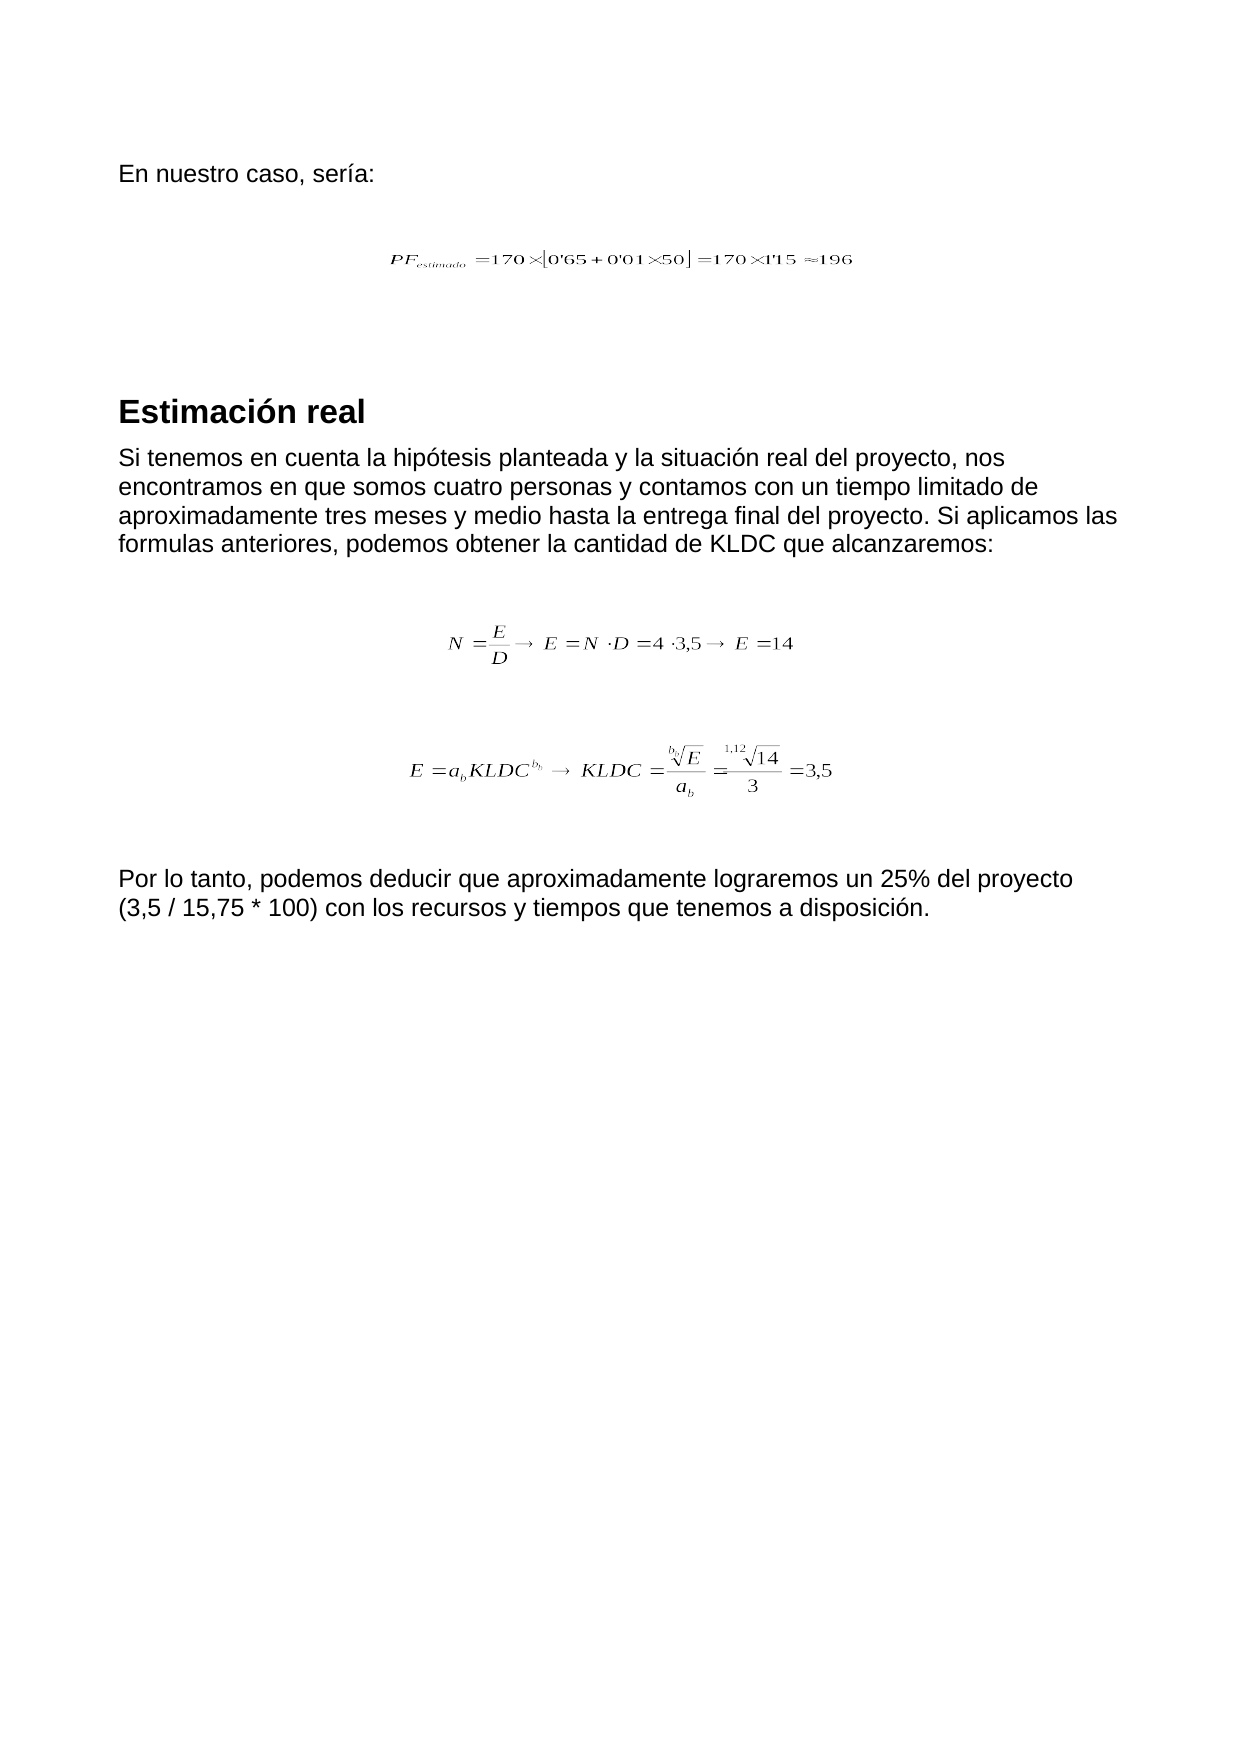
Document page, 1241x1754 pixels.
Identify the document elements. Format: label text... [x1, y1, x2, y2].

text Si tenemos en cuenta la hipótesis planteada y la situación real del proyecto, nos encontramos en que somos cuatro personas y contamos con un tiempo limitado de aproximadamente tres meses y medio hasta la entrega final del proyecto. Si aplicamos las formulas anteriores, podemos obtener la cantidad de KLDC que alcanzaremos: [118, 443, 1122, 558]
text Por lo tanto, podemos deducir que aproximadamente lograremos un 25% del proyecto (3,5 / 15,75 * 100) con los recursos y tiempos que tenemos a disposición. [118, 864, 1122, 922]
text En nuestro caso, sería: [118, 159, 1122, 188]
subtitle Estimación real [118, 392, 1122, 431]
